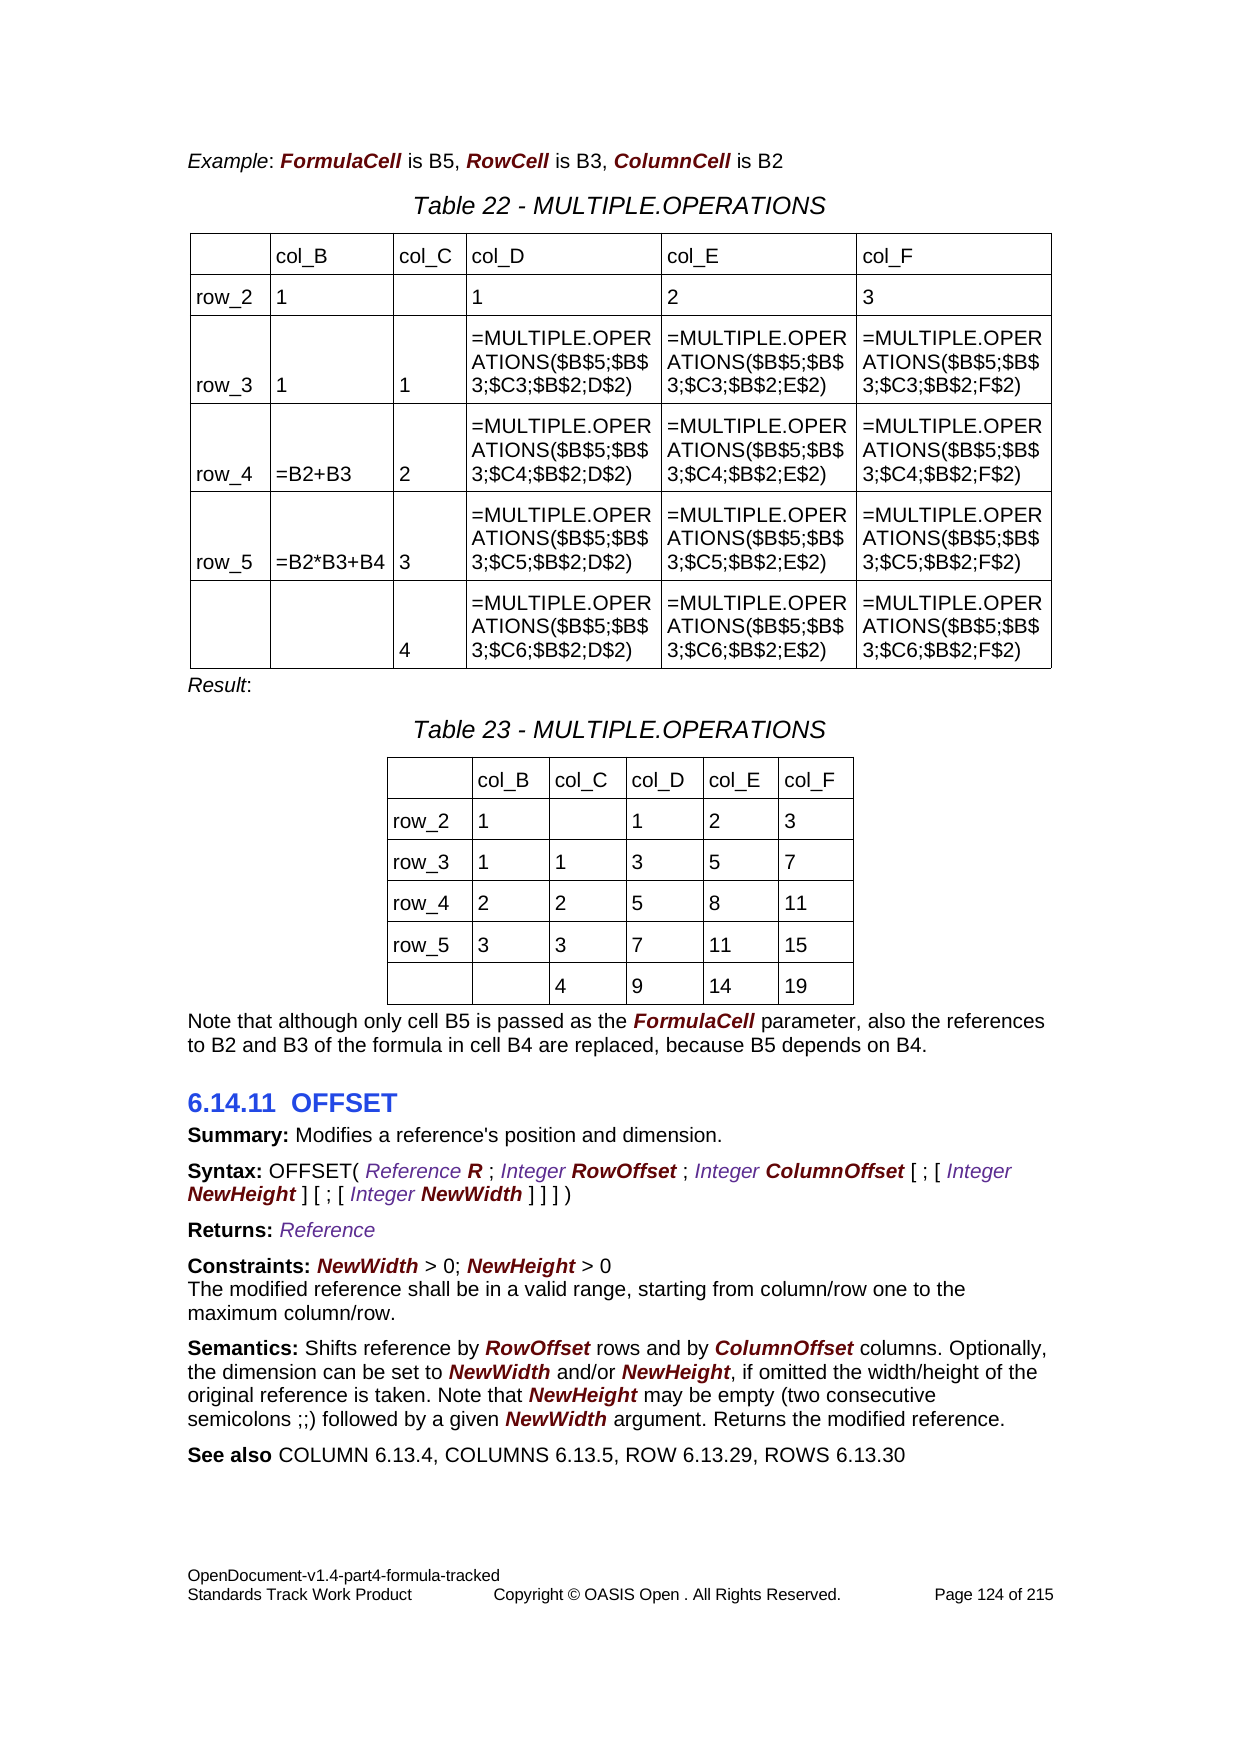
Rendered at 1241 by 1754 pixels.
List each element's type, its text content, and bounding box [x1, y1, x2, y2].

text Table 23 - MULTIPLE.OPERATIONS [187, 716, 1053, 744]
table_cell 1 [627, 799, 703, 839]
table_header col_D [627, 758, 703, 798]
subtitle OFFSET [187, 1088, 1053, 1118]
table_cell =MULTIPLE.OPERATIONS($B$5;$B$3;$C4;$B$2;D$2) [467, 404, 661, 491]
table_header col_B [473, 758, 549, 798]
table_cell =B2*B3+B4 [271, 492, 393, 579]
table_cell 1 [271, 316, 393, 403]
table_header col_F [857, 234, 1051, 274]
table_header col_F [779, 758, 853, 798]
table_cell 1 [550, 840, 626, 880]
table_cell row_3 [191, 316, 270, 403]
table_cell [271, 581, 393, 668]
table_cell row_4 [191, 404, 270, 491]
table_cell 2 [662, 275, 856, 315]
table_cell =MULTIPLE.OPERATIONS($B$5;$B$3;$C3;$B$2;F$2) [857, 316, 1051, 403]
table_cell [191, 581, 270, 668]
table_cell 2 [704, 799, 778, 839]
table_cell 4 [550, 963, 626, 1003]
table_cell 8 [704, 881, 778, 921]
table_cell 14 [704, 963, 778, 1003]
table_cell 11 [779, 881, 853, 921]
table_cell 1 [467, 275, 661, 315]
table_cell =MULTIPLE.OPERATIONS($B$5;$B$3;$C5;$B$2;F$2) [857, 492, 1051, 579]
table_header col_C [550, 758, 626, 798]
text See also COLUMN 6.13.4, COLUMNS 6.13.5, ROW 6.13.29, ROWS 6.13.30 [187, 1443, 1053, 1467]
table_cell 19 [779, 963, 853, 1003]
table_cell 3 [394, 492, 466, 579]
text Note that although only cell B5 is passed as the FormulaCell parameter, also the references to B2 and B3 of the formula in cell B4 are replaced, because B5 depends on B4. [187, 1009, 1053, 1057]
table_cell row_5 [388, 922, 472, 962]
table_cell =MULTIPLE.OPERATIONS($B$5;$B$3;$C6;$B$2;D$2) [467, 581, 661, 668]
table_header [191, 234, 270, 274]
table_cell [550, 799, 626, 839]
table_cell =MULTIPLE.OPERATIONS($B$5;$B$3;$C4;$B$2;F$2) [857, 404, 1051, 491]
table_cell =B2+B3 [271, 404, 393, 491]
text Example: FormulaCell is B5, RowCell is B3, ColumnCell is B2 [187, 150, 1053, 173]
table_cell [388, 963, 472, 1003]
table_cell 5 [627, 881, 703, 921]
table_cell 15 [779, 922, 853, 962]
table_cell row_2 [191, 275, 270, 315]
text Constraints: NewWidth > 0; NewHeight > 0 The modified reference shall be in a valid range, starting from column/row one to the maximum column/row. [187, 1254, 1053, 1325]
table_header col_E [662, 234, 856, 274]
table_cell [473, 963, 549, 1003]
table_cell [394, 275, 466, 315]
table_cell 7 [627, 922, 703, 962]
table_cell row_4 [388, 881, 472, 921]
table_cell 3 [550, 922, 626, 962]
table_cell 2 [394, 404, 466, 491]
table_cell 3 [857, 275, 1051, 315]
text Table 22 - MULTIPLE.OPERATIONS [187, 192, 1053, 220]
table_cell row_5 [191, 492, 270, 579]
table_cell 9 [627, 963, 703, 1003]
table_cell 2 [473, 881, 549, 921]
text Syntax: OFFSET( Reference R ; Integer RowOffset ; Integer ColumnOffset [ ; [ Integer NewHeight ] [ ; [ Integer NewWidth ] ] ] ) [187, 1159, 1053, 1206]
table_cell =MULTIPLE.OPERATIONS($B$5;$B$3;$C3;$B$2;E$2) [662, 316, 856, 403]
table_cell row_3 [388, 840, 472, 880]
table_cell 1 [394, 316, 466, 403]
table_cell =MULTIPLE.OPERATIONS($B$5;$B$3;$C6;$B$2;E$2) [662, 581, 856, 668]
text Returns: Reference [187, 1218, 1053, 1242]
table_cell row_2 [388, 799, 472, 839]
table_cell 3 [627, 840, 703, 880]
table_cell =MULTIPLE.OPERATIONS($B$5;$B$3;$C3;$B$2;D$2) [467, 316, 661, 403]
table_cell 7 [779, 840, 853, 880]
table_cell =MULTIPLE.OPERATIONS($B$5;$B$3;$C5;$B$2;E$2) [662, 492, 856, 579]
table_cell 1 [271, 275, 393, 315]
table_cell 1 [473, 799, 549, 839]
table_cell =MULTIPLE.OPERATIONS($B$5;$B$3;$C5;$B$2;D$2) [467, 492, 661, 579]
table_cell 3 [473, 922, 549, 962]
table_header col_D [467, 234, 661, 274]
table_header [388, 758, 472, 798]
table_cell 11 [704, 922, 778, 962]
table_cell 3 [779, 799, 853, 839]
text Summary: Modifies a reference's position and dimension. [187, 1124, 1053, 1147]
text Semantics: Shifts reference by RowOffset rows and by ColumnOffset columns. Optionally, the dimension can be set to NewWidth and/or NewHeight, if omitted the width/height of the original reference is taken. Note that NewHeight may be empty (two consecutive semicolons ;;) followed by a given NewWidth argument. Returns the modified reference. [187, 1337, 1053, 1431]
table_cell =MULTIPLE.OPERATIONS($B$5;$B$3;$C6;$B$2;F$2) [857, 581, 1051, 668]
table_cell =MULTIPLE.OPERATIONS($B$5;$B$3;$C4;$B$2;E$2) [662, 404, 856, 491]
table_cell 1 [473, 840, 549, 880]
table_cell 4 [394, 581, 466, 668]
table_header col_E [704, 758, 778, 798]
text Result: [187, 674, 1053, 697]
table_header col_C [394, 234, 466, 274]
table_header col_B [271, 234, 393, 274]
table_cell 5 [704, 840, 778, 880]
table_cell 2 [550, 881, 626, 921]
